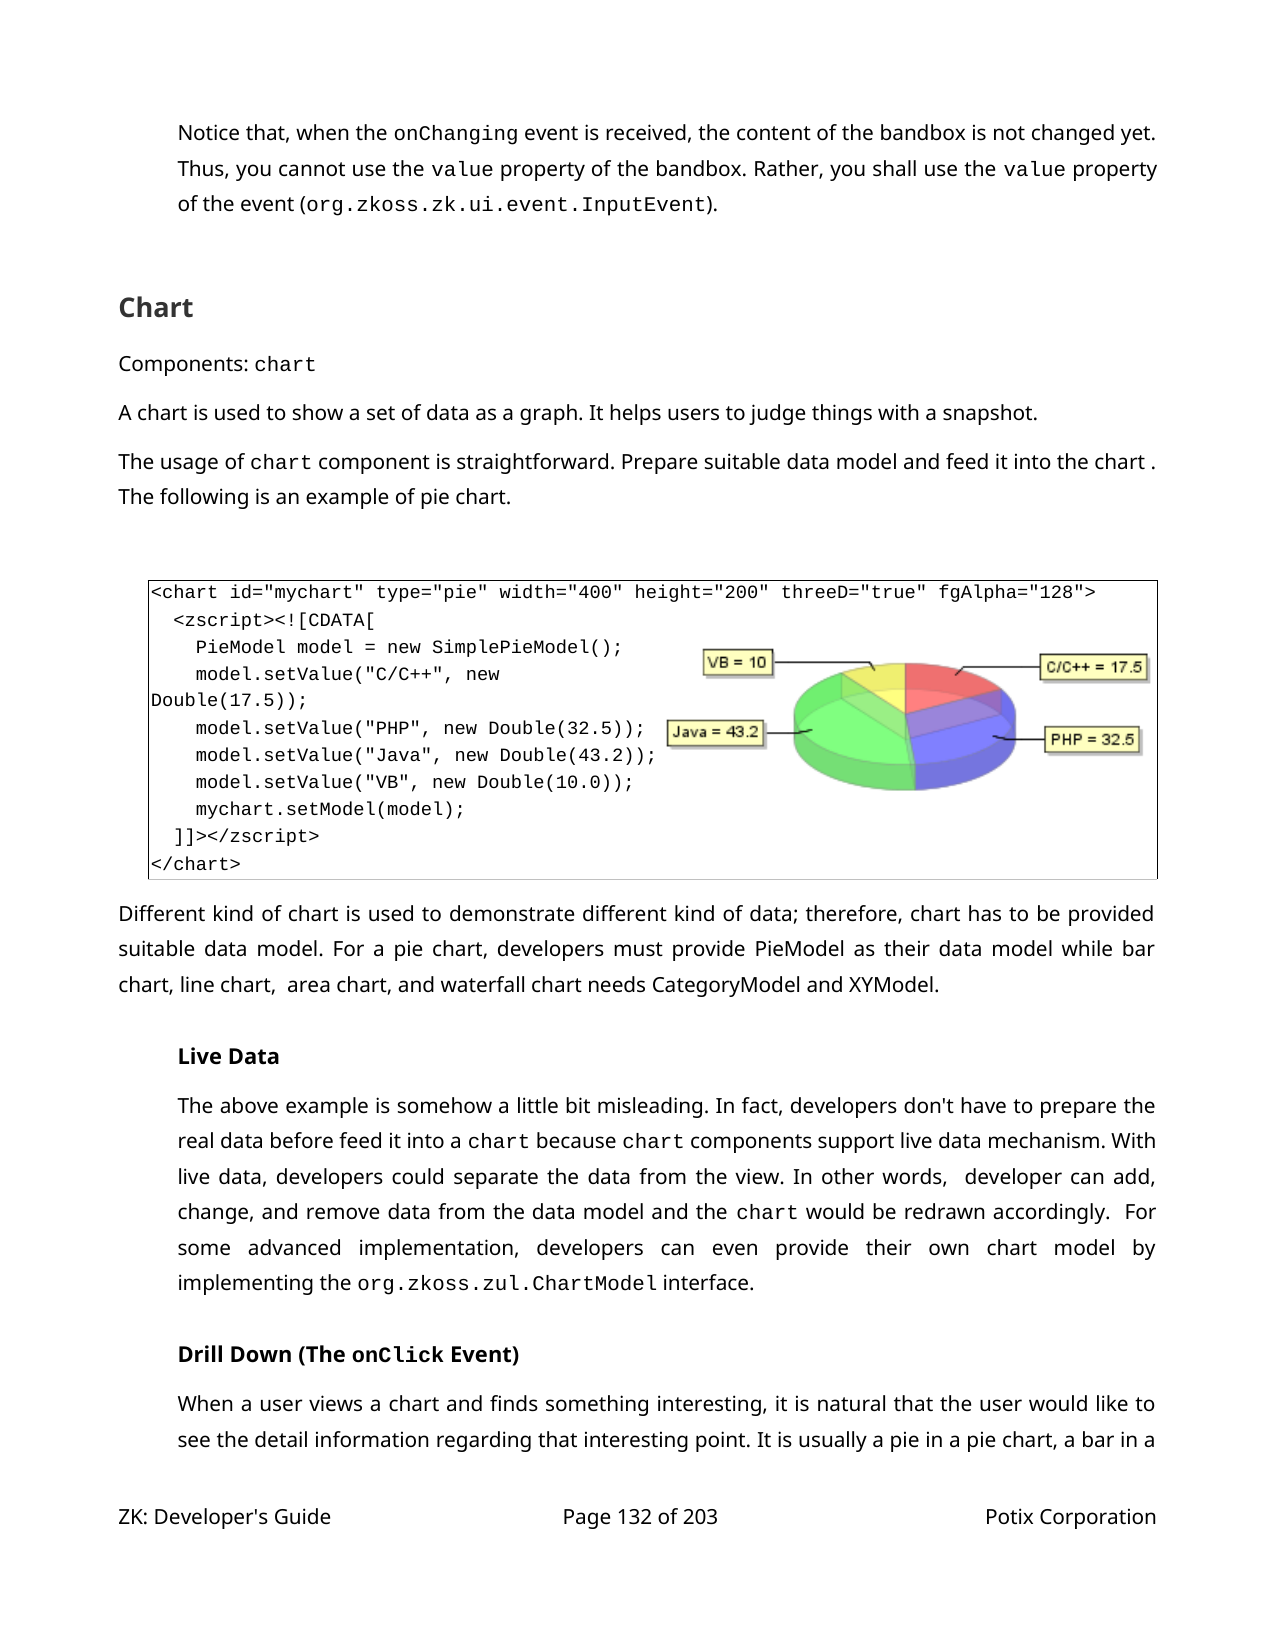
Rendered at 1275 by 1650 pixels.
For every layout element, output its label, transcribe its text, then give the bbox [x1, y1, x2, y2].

text ]]></zscript> [149, 824, 1157, 848]
text model.setValue("VB", new Double(10.0)); [149, 770, 664, 794]
text A chart is used to show a set of data as a graph. It helps users to judge things with a snapshot. [118, 398, 1157, 426]
text Components: chart [118, 349, 1157, 377]
text <zscript><![CDATA[ [149, 607, 1157, 632]
text When a user views a chart and finds something interesting, it is natural that the user would like to see the detail information regarding that interesting point. It is usually a pie in a pie chart, a bar in a [177, 1389, 1157, 1453]
text The above example is somehow a little bit misleading. In fact, developers don't have to prepare the real data before feed it into a chart because chart components support live data mechanism. With live data, developers could separate the data from the view. In other words, developer can add, change, and remove data from the data model and the chart would be redrawn accordingly. For some advanced implementation, developers can even provide their own chart model by implementing the org.zkoss.zul.ChartModel interface. [177, 1091, 1157, 1296]
text model.setValue("PHP", new Double(32.5)); [149, 716, 664, 740]
text PieModel model = new SimplePieModel(); [149, 634, 1157, 659]
text Notice that, when the onChanging event is received, the content of the bandbox is not changed yet. Thus, you cannot use the value property of the bandbox. Rather, you shall use the value property of the event (org.zkoss.zk.ui.event.InputEvent). [177, 118, 1157, 218]
text mychart.setModel(model); [149, 797, 1157, 821]
subtitle Drill Down (The onClick Event) [177, 1339, 1157, 1369]
text model.setValue("Java", new Double(43.2)); [149, 743, 664, 767]
text <chart id="mychart" type="pie" width="400" height="200" threeD="true" fgAlpha="128"> [149, 581, 1157, 604]
text model.setValue("C/C++", new Double(17.5)); [149, 662, 664, 713]
text </chart> [149, 851, 1157, 879]
picture [664, 647, 1151, 794]
text Different kind of chart is used to demonstrate different kind of data; therefore, chart has to be provided suitable data model. For a pie chart, developers must provide PieModel as their data model while bar chart, line chart, area chart, and waterfall chart needs CategoryModel and XYModel. [118, 899, 1157, 998]
text The usage of chart component is straightforward. Prepare suitable data model and feed it into the chart . The following is an example of pie chart. [118, 447, 1157, 511]
subtitle Chart [118, 288, 1157, 325]
subtitle Live Data [177, 1041, 1157, 1071]
